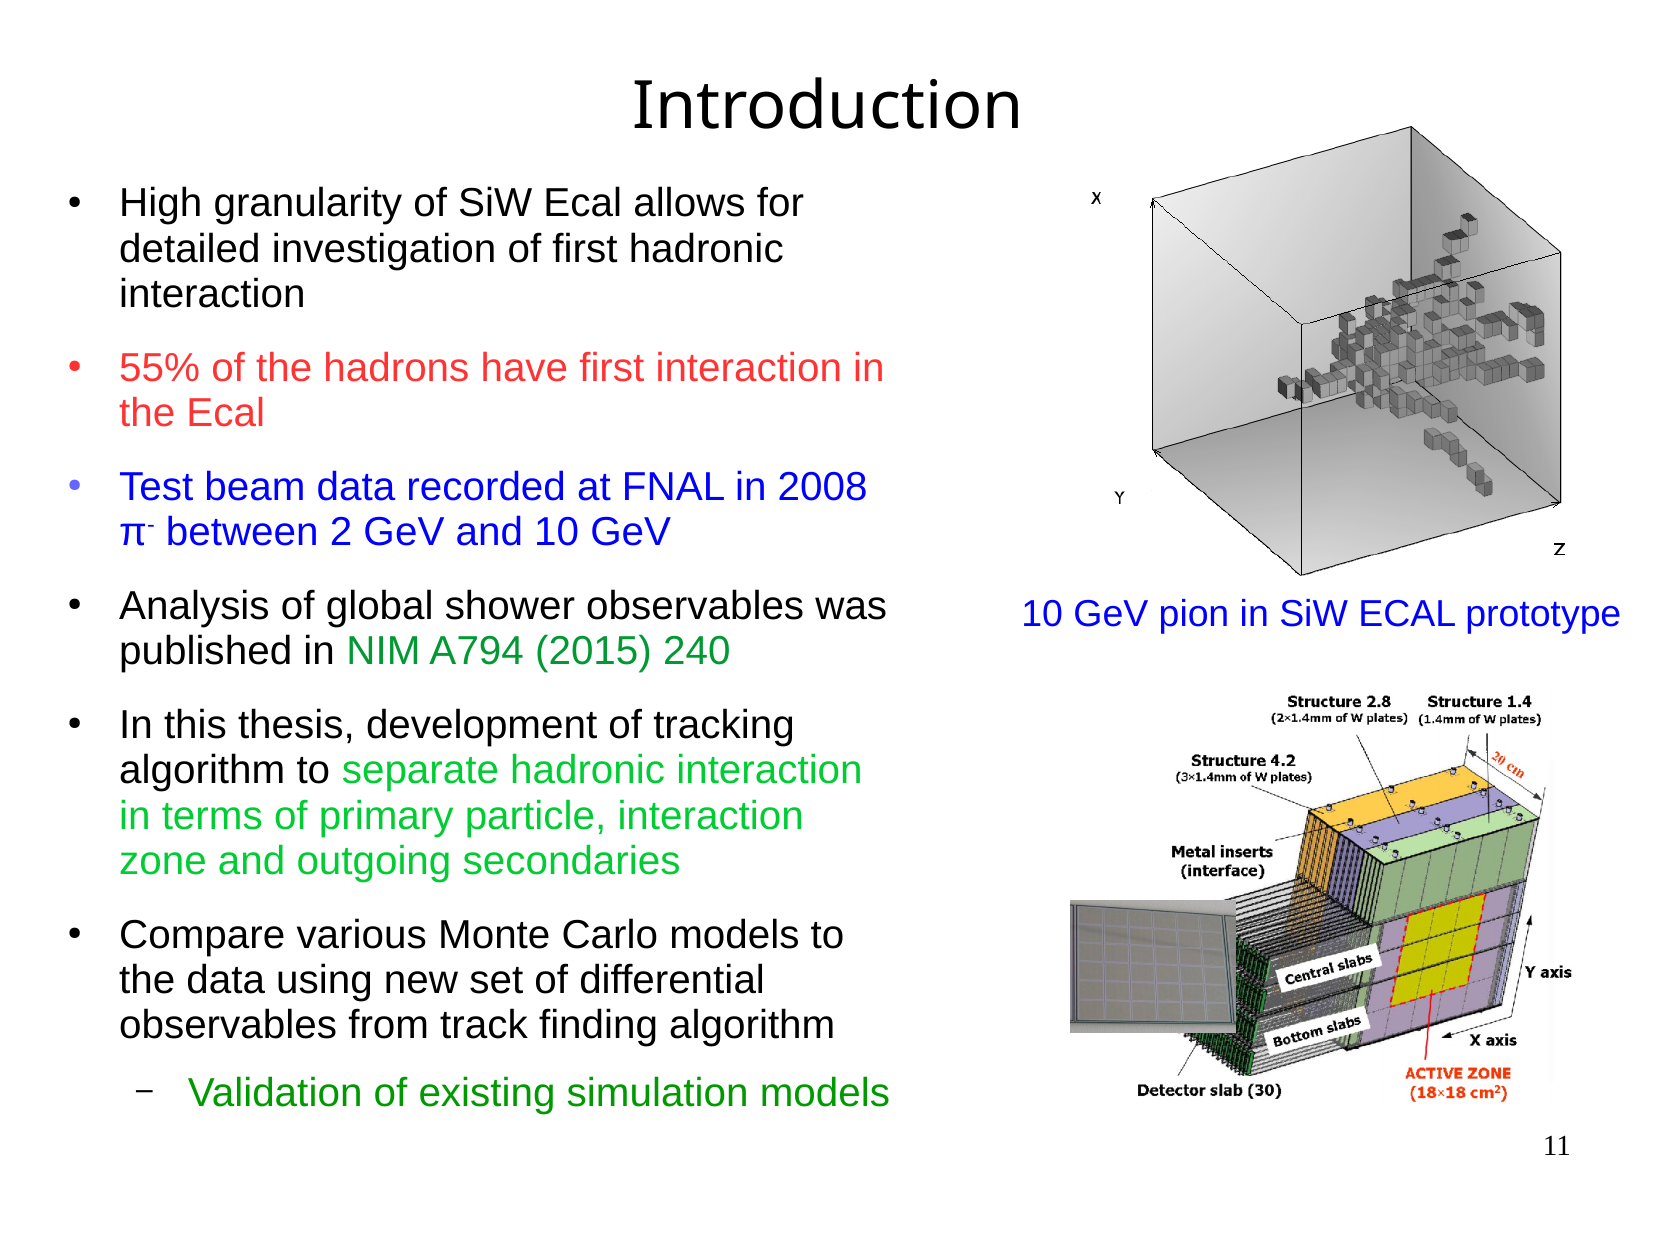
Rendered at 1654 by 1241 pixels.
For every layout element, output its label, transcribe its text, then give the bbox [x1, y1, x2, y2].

picture [1078, 114, 1591, 585]
picture [1070, 687, 1580, 1105]
text_box 10 GeV pion in SiW ECAL prototype [1006, 585, 1637, 647]
title Introduction [85, 52, 1571, 154]
list High granularity of SiW Ecal allows for detailed investigation of first hadronic interaction 55% of the hadrons have first interaction in the Ecal Test beam data recorded at FNAL in 2008 π- between 2 GeV and 10 GeV Analysis of global shower observables was published in NIM A794 (2015) 240 In this thesis, development of tracking algorithm to separate hadronic interaction in terms of primary particle, interaction zone and outgoing secondaries Compare various Monte Carlo models to the data using new set of differential observables from track finding algorithm Validation of existing simulation models [50, 180, 902, 1134]
